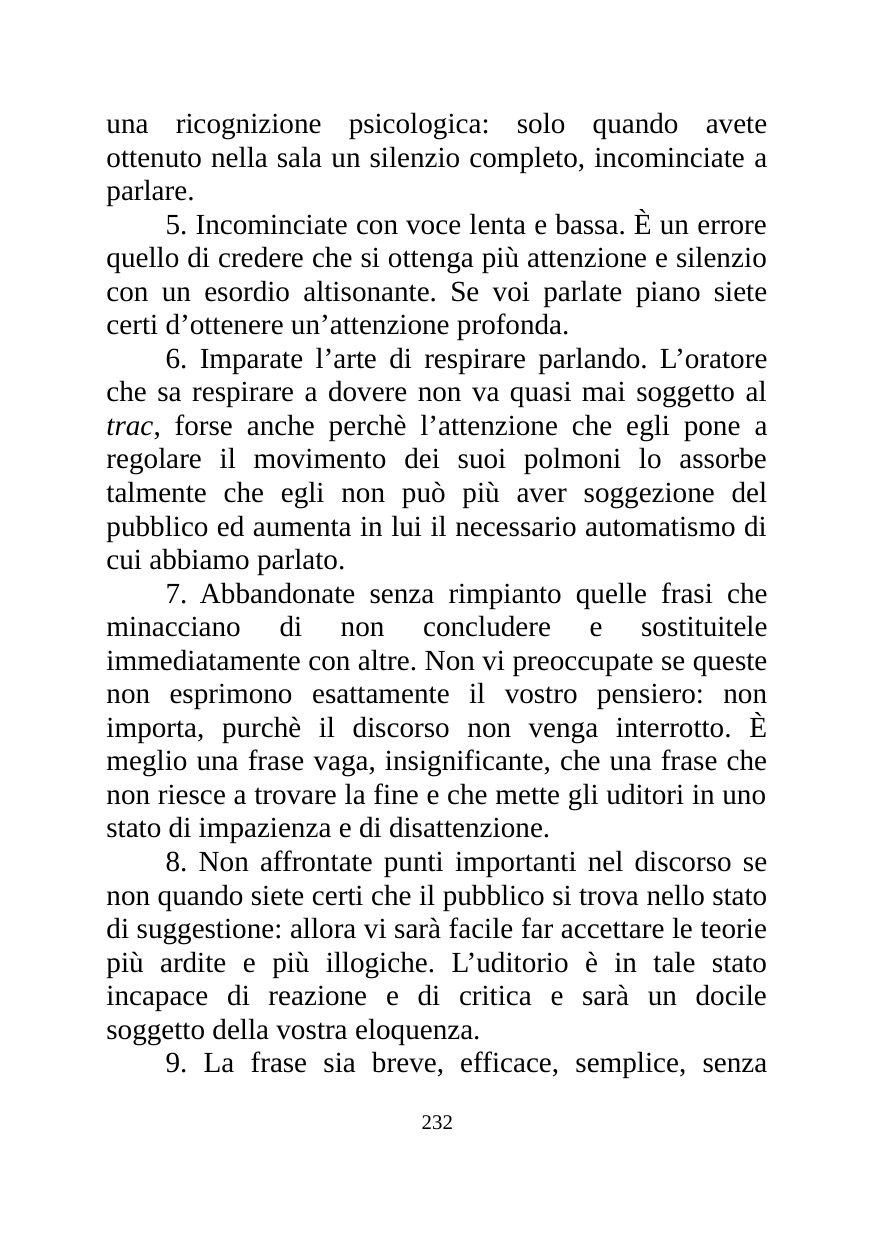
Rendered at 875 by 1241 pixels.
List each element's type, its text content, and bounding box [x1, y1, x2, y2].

text una ricognizione psicologica: solo quando avete ottenuto nella sala un silenzio completo, incominciate a parlare. [106, 106, 768, 207]
text 7. Abbandonate senza rimpianto quelle frasi che minacciano di non concludere e sostituitele immediatamente con altre. Non vi preoccupate se queste non esprimono esattamente il vostro pensiero: non importa, purchè il discorso non venga interrotto. È meglio una frase vaga, insignificante, che una frase che non riesce a trovare la fine e che mette gli uditori in uno stato di impazienza e di disattenzione. [106, 576, 768, 844]
text 8. Non affrontate punti importanti nel discorso se non quando siete certi che il pubblico si trova nello stato di suggestione: allora vi sarà facile far accettare le teorie più ardite e più illogiche. L’uditorio è in tale stato incapace di reazione e di critica e sarà un docile soggetto della vostra eloquenza. [106, 844, 768, 1045]
text 6. Imparate l’arte di respirare parlando. L’oratore che sa respirare a dovere non va quasi mai soggetto al trac, forse anche perchè l’attenzione che egli pone a regolare il movimento dei suoi polmoni lo assorbe talmente che egli non può più aver soggezione del pubblico ed aumenta in lui il necessario automatismo di cui abbiamo parlato. [106, 341, 768, 576]
text 5. Incominciate con voce lenta e bassa. È un errore quello di credere che si ottenga più attenzione e silenzio con un esordio altisonante. Se voi parlate piano siete certi d’ottenere un’attenzione profonda. [106, 207, 768, 341]
text 9. La frase sia breve, efficace, semplice, senza [106, 1045, 768, 1079]
